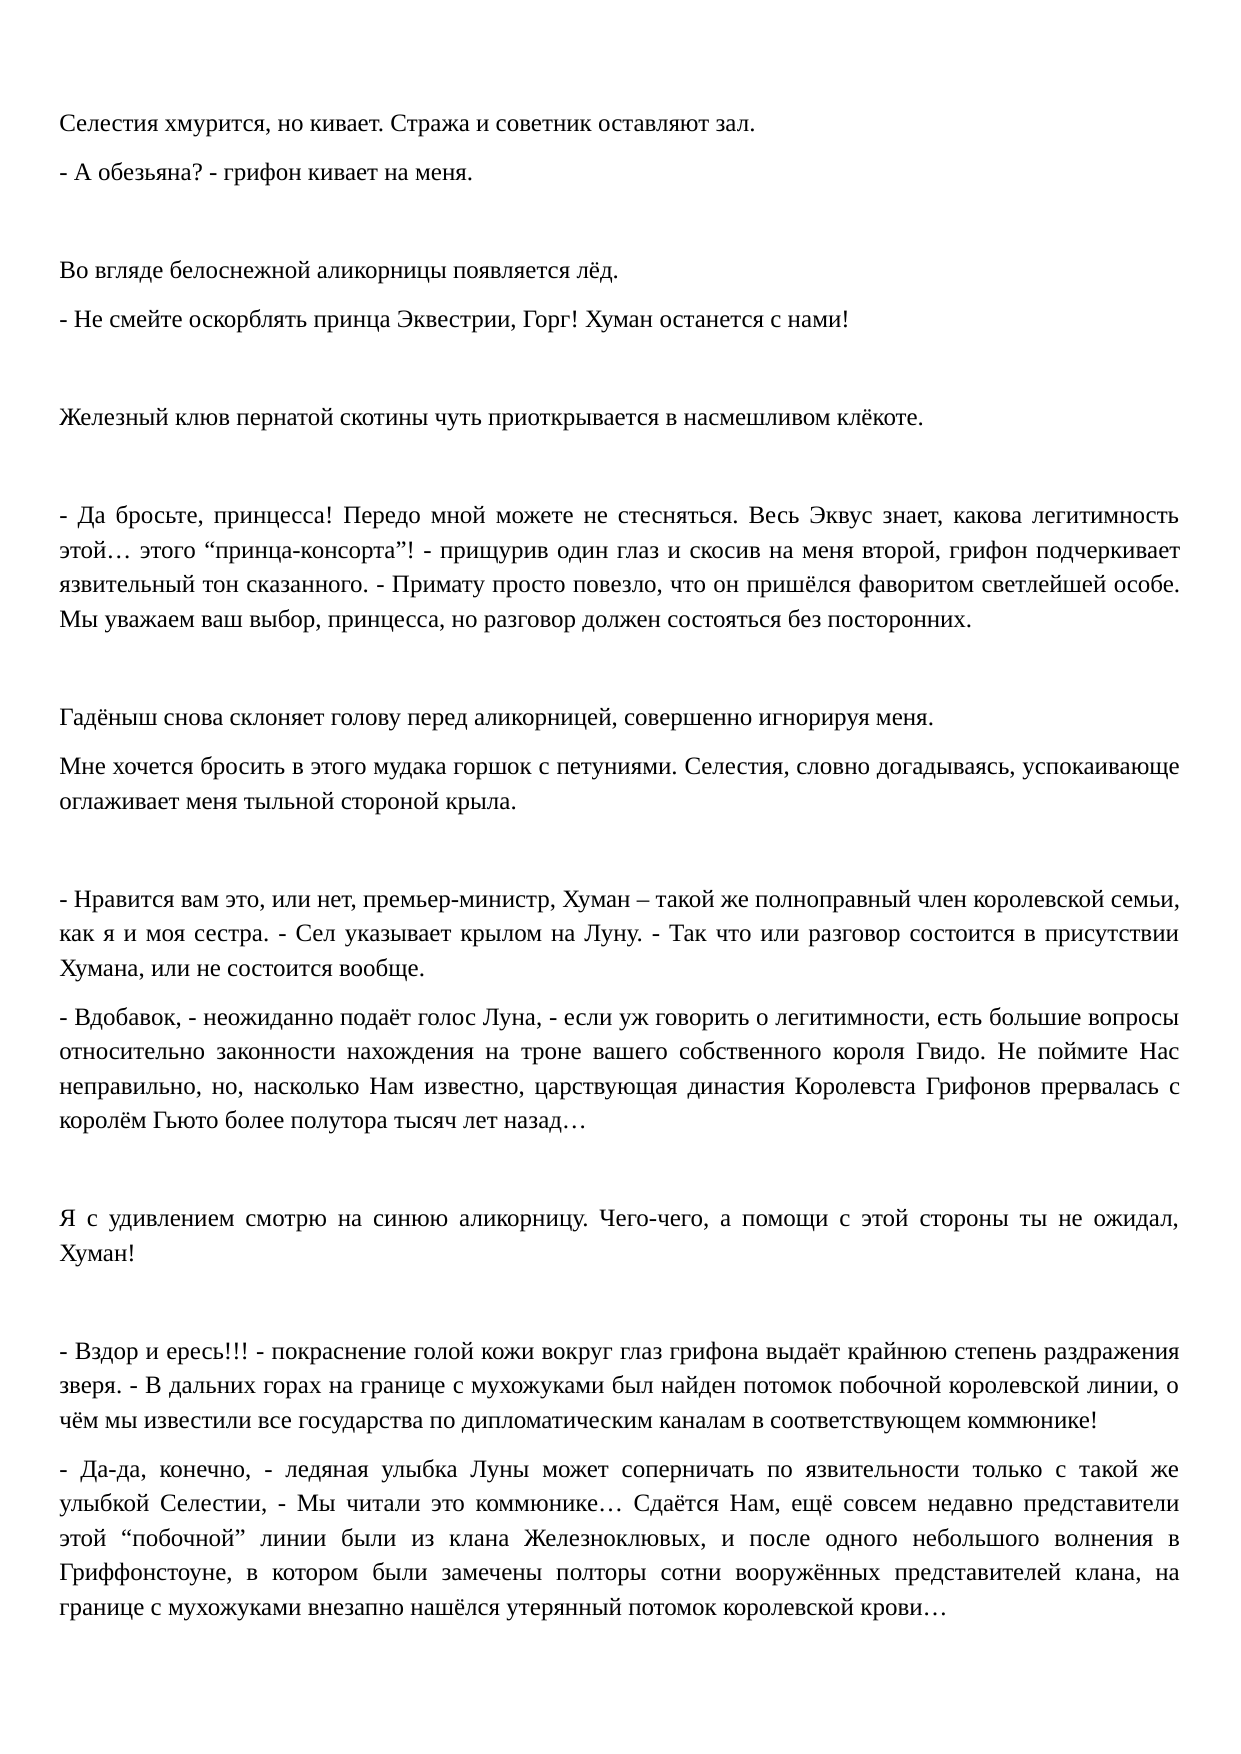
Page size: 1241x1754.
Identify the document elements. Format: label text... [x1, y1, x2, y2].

text - А обезьяна? - грифон кивает на меня. [59, 157, 1181, 186]
text Железный клюв пернатой скотины чуть приоткрывается в насмешливом клёкоте. [59, 402, 1181, 431]
text Мне хочется бросить в этого мудака горшок с петуниями. Селестия, словно догадываясь, успокаивающе оглаживает меня тыльной стороной крыла. [59, 751, 1181, 814]
text Во вгляде белоснежной аликорницы появляется лёд. [59, 255, 1181, 284]
text - Вздор и ересь!!! - покраснение голой кожи вокруг глаз грифона выдаёт крайнюю степень раздражения зверя. - В дальних горах на границе с мухожуками был найден потомок побочной королевской линии, о чём мы известили все государства по дипломатическим каналам в соответствующем коммюнике! [59, 1336, 1181, 1434]
text Селестия хмурится, но кивает. Стража и советник оставляют зал. [59, 108, 1181, 137]
text - Да бросьте, принцесса! Передо мной можете не стесняться. Весь Эквус знает, какова легитимность этой… этого “принца-консорта”! - прищурив один глаз и скосив на меня второй, грифон подчеркивает язвительный тон сказанного. - Примату просто повезло, что он пришёлся фаворитом светлейшей особе. Мы уважаем ваш выбор, принцесса, но разговор должен состояться без посторонних. [59, 501, 1181, 633]
text Я с удивлением смотрю на синюю аликорницу. Чего-чего, а помощи с этой стороны ты не ожидал, Хуман! [59, 1203, 1181, 1267]
text - Не смейте оскорблять принца Эквестрии, Горг! Хуман останется с нами! [59, 304, 1181, 333]
text Гадёныш снова склоняет голову перед аликорницей, совершенно игнорируя меня. [59, 702, 1181, 731]
text - Нравится вам это, или нет, премьер-министр, Хуман – такой же полноправный член королевской семьи, как я и моя сестра. - Сел указывает крылом на Луну. - Так что или разговор состоится в присутствии Хумана, или не состоится вообще. [59, 884, 1181, 982]
text - Вдобавок, - неожиданно подаёт голос Луна, - если уж говорить о легитимности, есть большие вопросы относительно законности нахождения на троне вашего собственного короля Гвидо. Не поймите Нас неправильно, но, насколько Нам известно, царствующая династия Королевста Грифонов прервалась с королём Гьюто более полутора тысяч лет назад… [59, 1002, 1181, 1134]
text - Да-да, конечно, - ледяная улыбка Луны может соперничать по язвительности только с такой же улыбкой Селестии, - Мы читали это коммюнике… Сдаётся Нам, ещё совсем недавно представители этой “побочной” линии были из клана Железноклювых, и после одного небольшого волнения в Гриффонстоуне, в котором были замечены полторы сотни вооружённых представителей клана, на границе с мухожуками внезапно нашёлся утерянный потомок королевской крови… [59, 1454, 1181, 1621]
